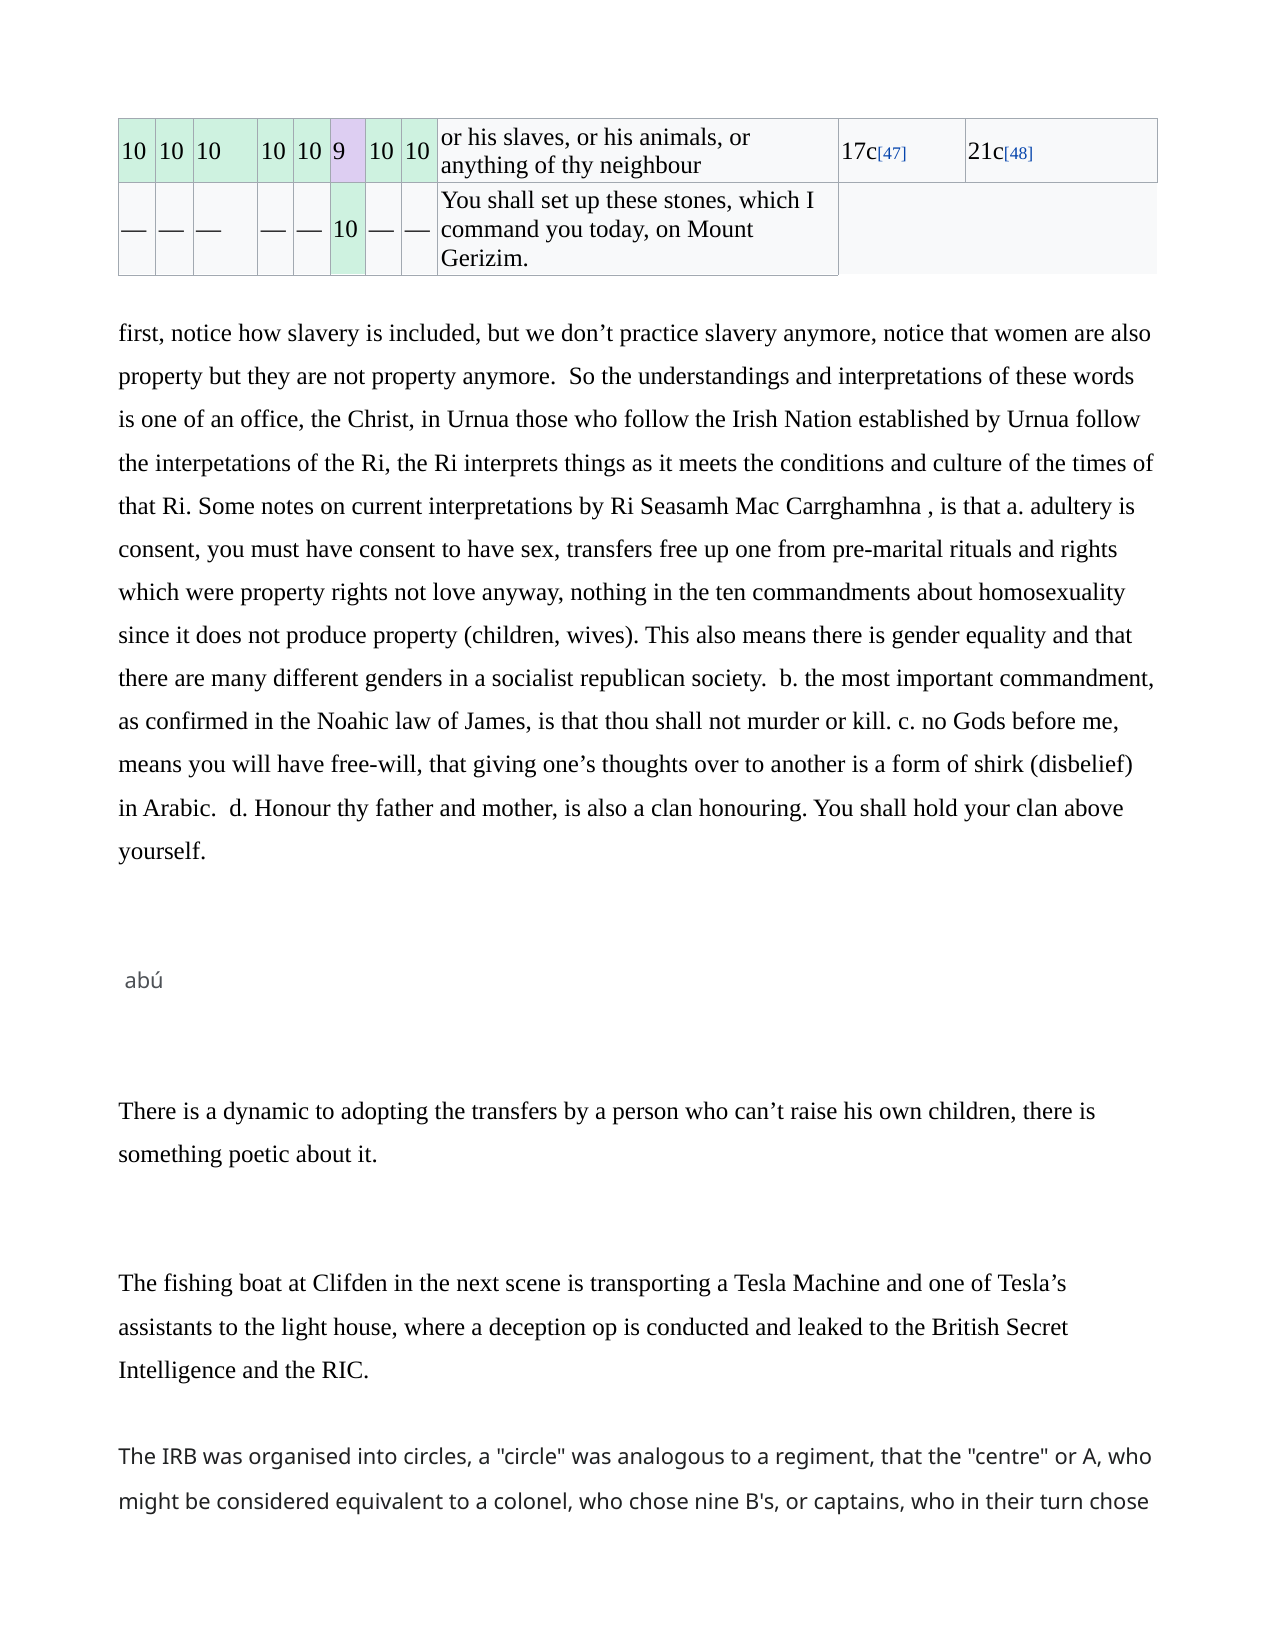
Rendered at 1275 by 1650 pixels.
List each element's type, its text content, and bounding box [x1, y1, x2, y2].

table_cell — [194, 183, 257, 274]
table_cell — [402, 183, 437, 274]
table_cell 10 [156, 119, 193, 182]
table_cell — [119, 183, 155, 274]
text There is a dynamic to adopting the transfers by a person who can’t raise his own children, there is something poetic about it. [118, 1096, 1157, 1168]
table_cell [839, 183, 1157, 274]
table_cell 10 [402, 119, 437, 182]
table_cell 10 [194, 119, 257, 182]
table_cell — [156, 183, 193, 274]
table_cell 10 [331, 183, 365, 274]
text The IRB was organised into circles, a "circle" was analogous to a regiment, that the "centre" or A, who might be considered equivalent to a colonel, who chose nine B's, or captains, who in their turn chose [118, 1441, 1157, 1516]
table_cell 21c[48] [966, 119, 1157, 182]
table_cell 9 [331, 119, 365, 182]
table_cell You shall set up these stones, which I command you today, on Mount Gerizim. [438, 183, 838, 274]
text first, notice how slavery is included, but we don’t practice slavery anymore, notice that women are also property but they are not property anymore. So the understandings and interpretations of these words is one of an office, the Christ, in Urnua those who follow the Irish Nation established by Urnua follow the interpetations of the Ri, the Ri interprets things as it meets the conditions and culture of the times of that Ri. Some notes on current interpretations by Ri Seasamh Mac Carrghamhna , is that a. adultery is consent, you must have consent to have sex, transfers free up one from pre-marital rituals and rights which were property rights not love anyway, nothing in the ten commandments about homosexuality since it does not produce property (children, wives). This also means there is gender equality and that there are many different genders in a socialist republican society. b. the most important commandment, as confirmed in the Noahic law of James, is that thou shall not murder or kill. c. no Gods before me, means you will have free-will, that giving one’s thoughts over to another is a form of shirk (disbelief) in Arabic. d. Honour thy father and mother, is also a clan honouring. You shall hold your clan above yourself. [118, 318, 1157, 864]
table_cell 10 [294, 119, 330, 182]
table_cell — [366, 183, 401, 274]
table_cell — [294, 183, 330, 274]
text The fishing boat at Clifden in the next scene is transporting a Tesla Machine and one of Tesla’s assistants to the light house, where a deception op is conducted and leaked to the British Secret Intelligence and the RIC. [118, 1268, 1157, 1383]
table_cell 10 [258, 119, 293, 182]
table_cell — [258, 183, 293, 274]
table_cell or his slaves, or his animals, or anything of thy neighbour [438, 119, 838, 182]
table_cell 10 [366, 119, 401, 182]
text abú [118, 965, 1157, 995]
table_cell 10 [119, 119, 155, 182]
table_cell 17c[47] [839, 119, 965, 182]
